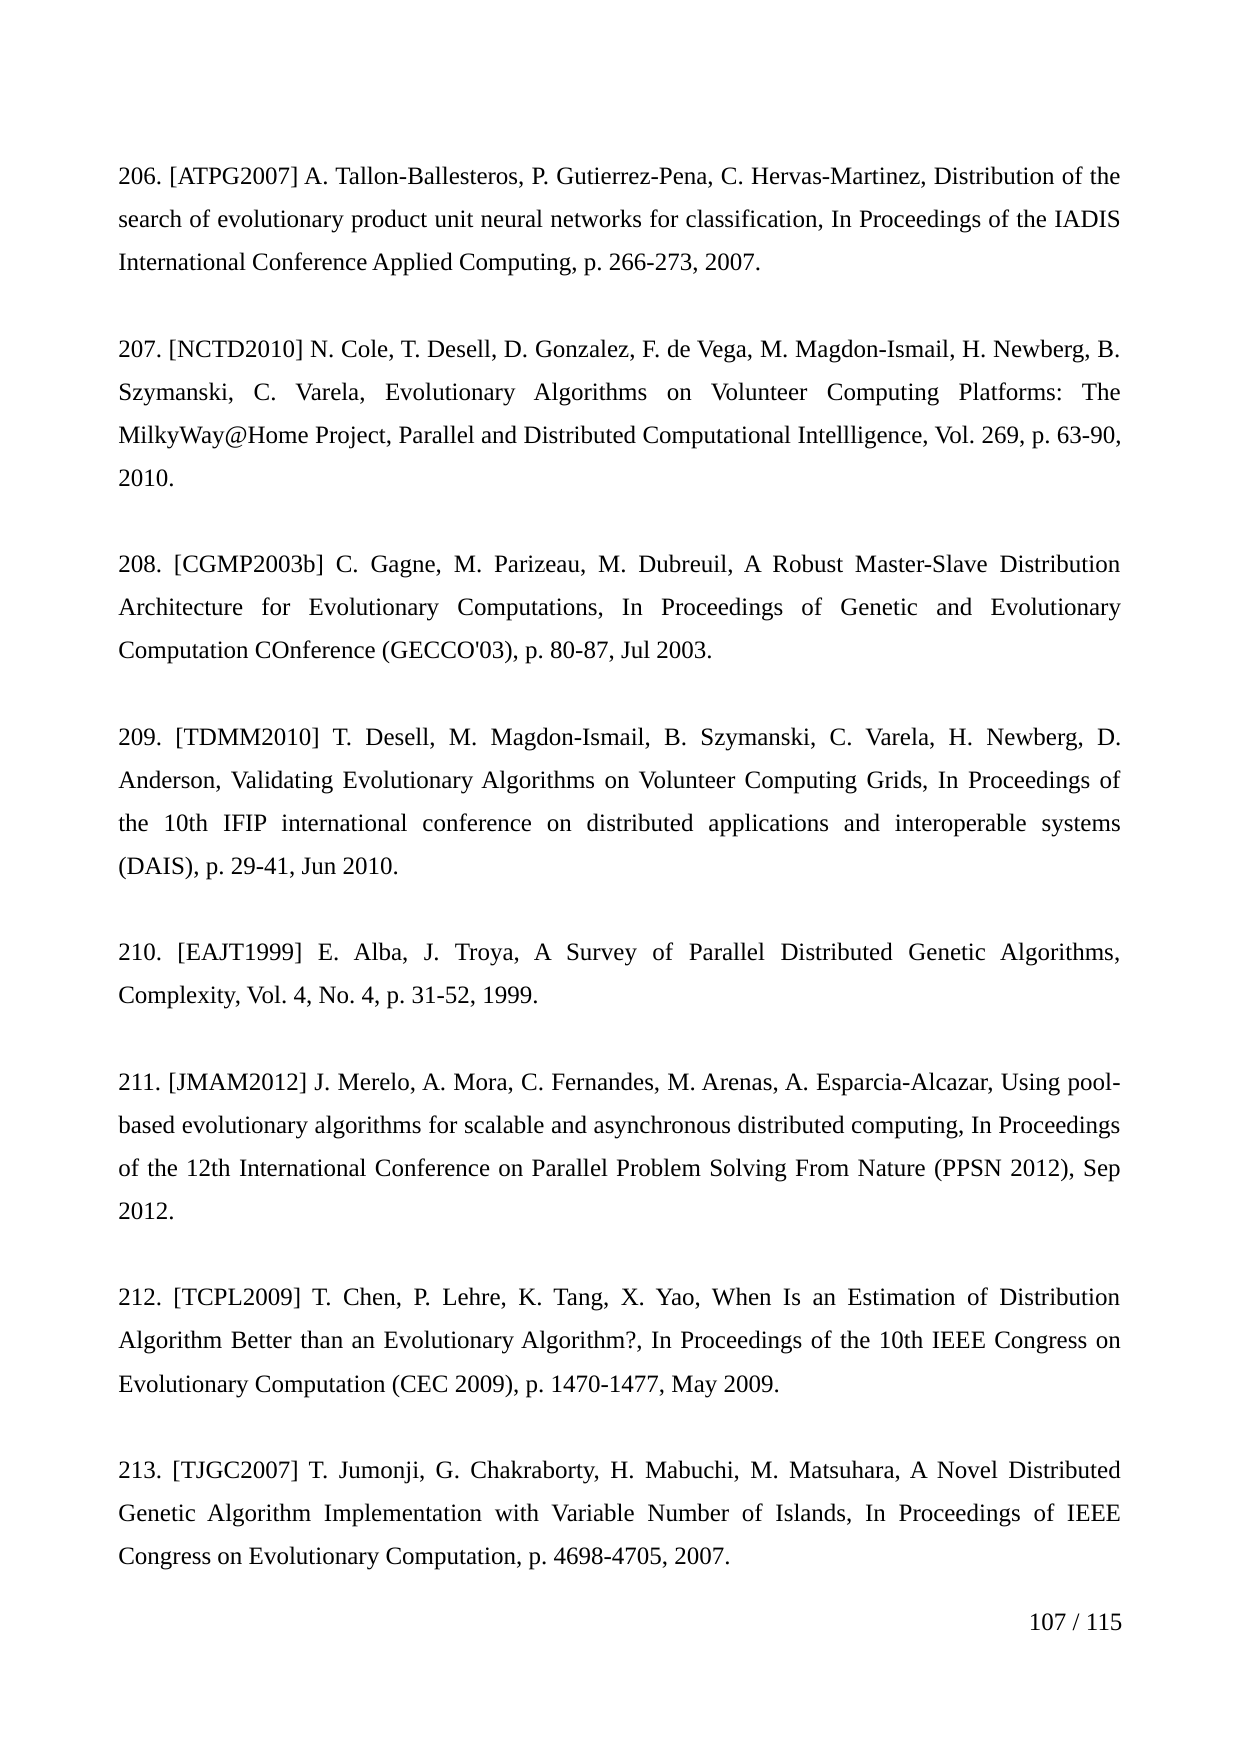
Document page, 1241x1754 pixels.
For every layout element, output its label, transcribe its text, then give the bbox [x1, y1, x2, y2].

text 206. [ATPG2007] A. Tallon-Ballesteros, P. Gutierrez-Pena, C. Hervas-Martinez, Distribution of the search of evolutionary product unit neural networks for classification, In Proceedings of the IADIS International Conference Applied Computing, p. 266-273, 2007. [118, 161, 1122, 276]
text 212. [TCPL2009] T. Chen, P. Lehre, K. Tang, X. Yao, When Is an Estimation of Distribution Algorithm Better than an Evolutionary Algorithm?, In Proceedings of the 10th IEEE Congress on Evolutionary Computation (CEC 2009), p. 1470-1477, May 2009. [118, 1282, 1122, 1397]
text 209. [TDMM2010] T. Desell, M. Magdon-Ismail, B. Szymanski, C. Varela, H. Newberg, D. Anderson, Validating Evolutionary Algorithms on Volunteer Computing Grids, In Proceedings of the 10th IFIP international conference on distributed applications and interoperable systems (DAIS), p. 29-41, Jun 2010. [118, 722, 1122, 880]
text 210. [EAJT1999] E. Alba, J. Troya, A Survey of Parallel Distributed Genetic Algorithms, Complexity, Vol. 4, No. 4, p. 31-52, 1999. [118, 937, 1122, 1009]
text 213. [TJGC2007] T. Jumonji, G. Chakraborty, H. Mabuchi, M. Matsuhara, A Novel Distributed Genetic Algorithm Implementation with Variable Number of Islands, In Proceedings of IEEE Congress on Evolutionary Computation, p. 4698-4705, 2007. [118, 1455, 1122, 1570]
text 211. [JMAM2012] J. Merelo, A. Mora, C. Fernandes, M. Arenas, A. Esparcia-Alcazar, Using pool-based evolutionary algorithms for scalable and asynchronous distributed computing, In Proceedings of the 12th International Conference on Parallel Problem Solving From Nature (PPSN 2012), Sep 2012. [118, 1067, 1122, 1225]
text 207. [NCTD2010] N. Cole, T. Desell, D. Gonzalez, F. de Vega, M. Magdon-Ismail, H. Newberg, B. Szymanski, C. Varela, Evolutionary Algorithms on Volunteer Computing Platforms: The MilkyWay@Home Project, Parallel and Distributed Computational Intellligence, Vol. 269, p. 63-90, 2010. [118, 334, 1122, 492]
text 208. [CGMP2003b] C. Gagne, M. Parizeau, M. Dubreuil, A Robust Master-Slave Distribution Architecture for Evolutionary Computations, In Proceedings of Genetic and Evolutionary Computation COnference (GECCO'03), p. 80-87, Jul 2003. [118, 549, 1122, 664]
